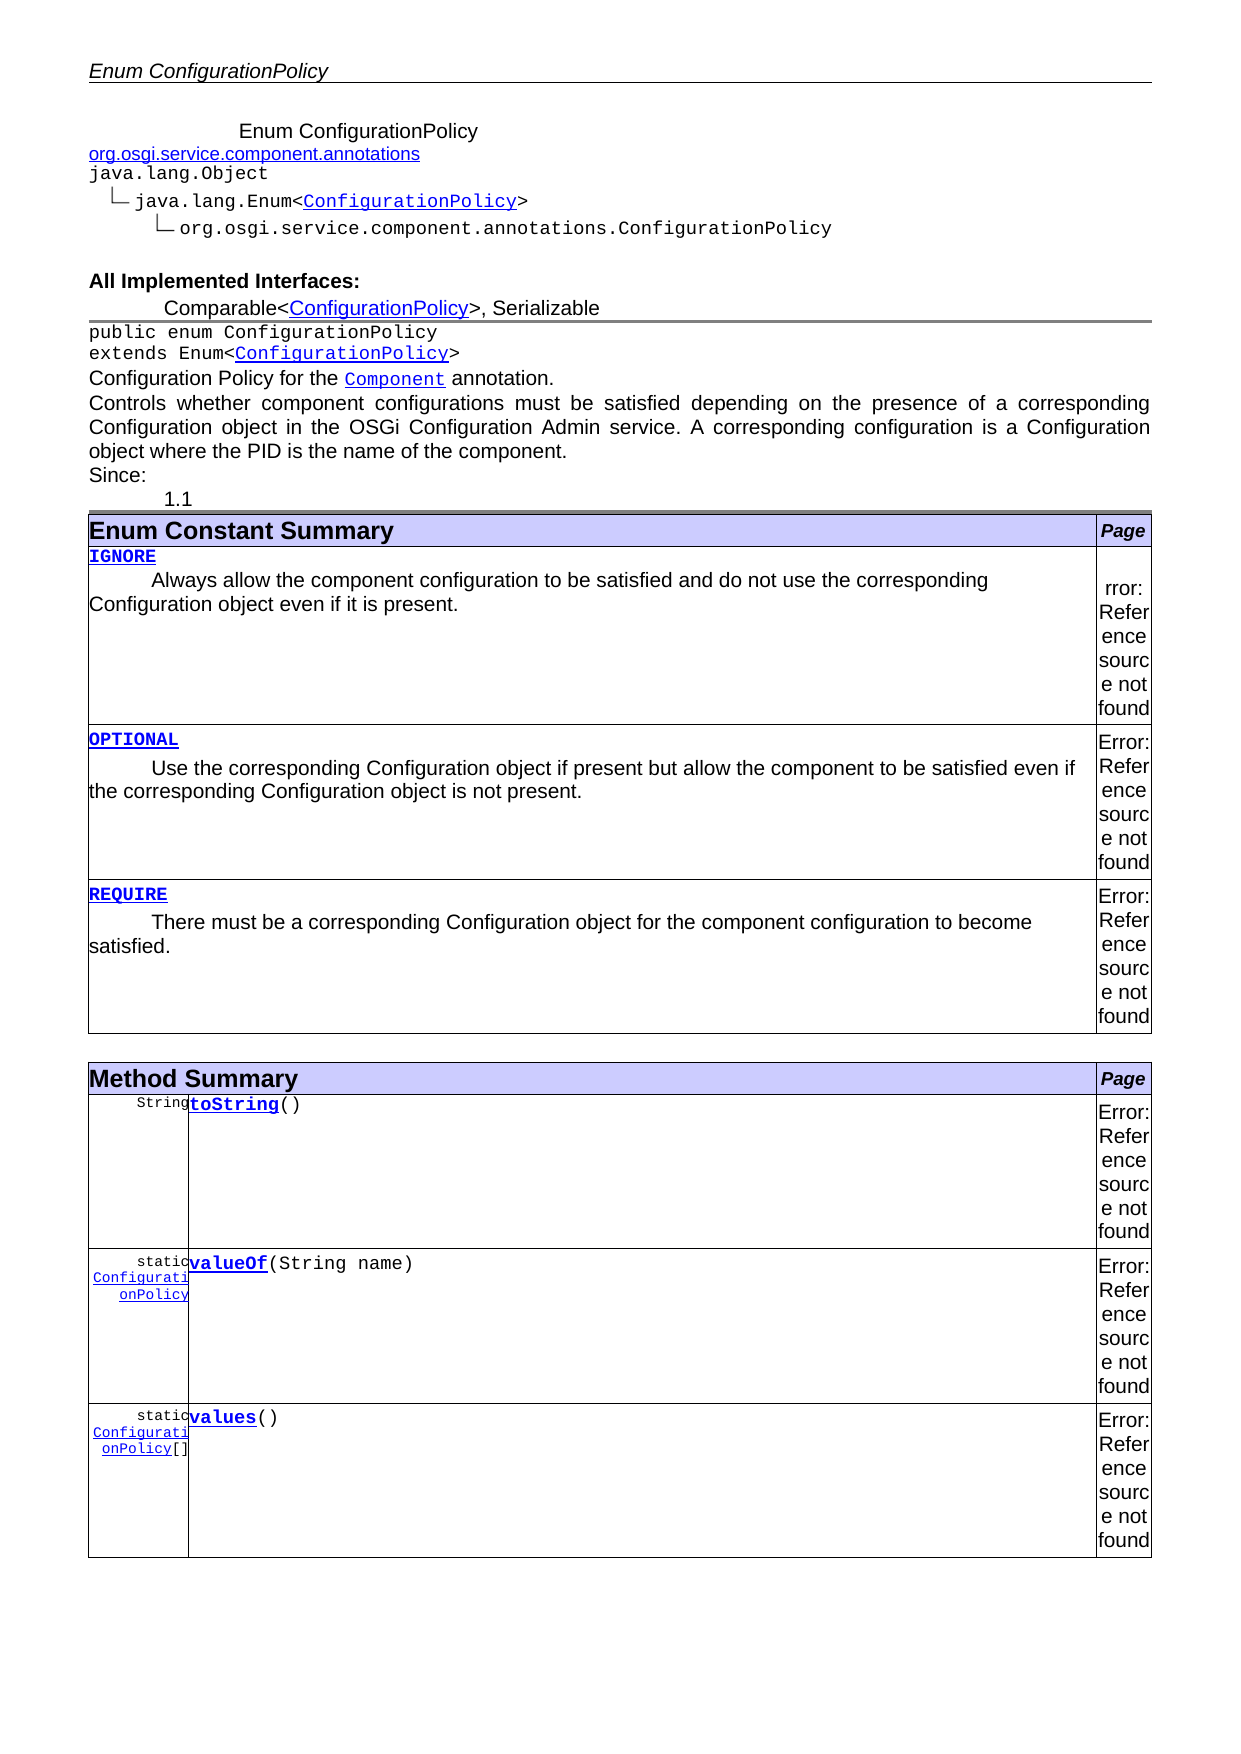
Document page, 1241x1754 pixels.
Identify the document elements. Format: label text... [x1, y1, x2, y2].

table_cell valueOf(String name) [189, 1249, 1096, 1402]
table_cell toString() [189, 1095, 1096, 1248]
table_cell Error: Reference source not found [1097, 725, 1151, 878]
table_cell Error: Reference source not found [1097, 880, 1151, 1033]
text 1.1 [163, 486, 1152, 510]
table_cell Error: Reference source not found [1097, 1249, 1151, 1402]
text Enum ConfigurationPolicy [238, 118, 1152, 142]
table_header Page [1097, 1063, 1151, 1094]
table_cell static ConfigurationPolicy [89, 1249, 188, 1402]
table_cell String [89, 1095, 188, 1248]
table_header Enum Constant Summary [89, 515, 1096, 546]
text Since: [88, 462, 1152, 486]
table_cell IGNORE Always allow the component configuration to be satisfied and do not use the corresponding Configuration object even if it is present. [89, 547, 1096, 724]
table_cell Error: Reference source not found [1097, 1404, 1151, 1557]
table_header Method Summary [89, 1063, 1096, 1094]
text Configuration Policy for the Component annotation. [88, 365, 1152, 391]
table_cell Error: Reference source not found [1097, 547, 1151, 724]
text Controls whether component configurations must be satisfied depending on the presence of a corresponding Configuration object in the OSGi Configuration Admin service. A corresponding configuration is a Configuration object where the PID is the name of the component. [88, 391, 1152, 462]
subtitle All Implemented Interfaces: [88, 269, 1152, 293]
text public enum ConfigurationPolicy [88, 323, 1152, 344]
table_cell static ConfigurationPolicy[] [89, 1404, 188, 1557]
table_cell REQUIRE There must be a corresponding Configuration object for the component configuration to become satisfied. [89, 880, 1096, 1033]
table_header Page [1097, 515, 1151, 546]
table_cell Error: Reference source not found [1097, 1095, 1151, 1248]
text extends Enum<ConfigurationPolicy> [88, 344, 1152, 365]
text Comparable<ConfigurationPolicy>, Serializable [163, 296, 1152, 319]
table_cell values() [189, 1404, 1096, 1557]
text org.osgi.service.component.annotations.ConfigurationPolicy [88, 213, 1152, 240]
text java.lang.Object [88, 164, 1152, 185]
text java.lang.Enum<ConfigurationPolicy> [88, 185, 1152, 213]
text org.osgi.service.component.annotations [88, 142, 1152, 164]
picture [156, 212, 180, 235]
picture [111, 185, 135, 207]
table_cell OPTIONAL Use the corresponding Configuration object if present but allow the component to be satisfied even if the corresponding Configuration object is not present. [89, 725, 1096, 878]
